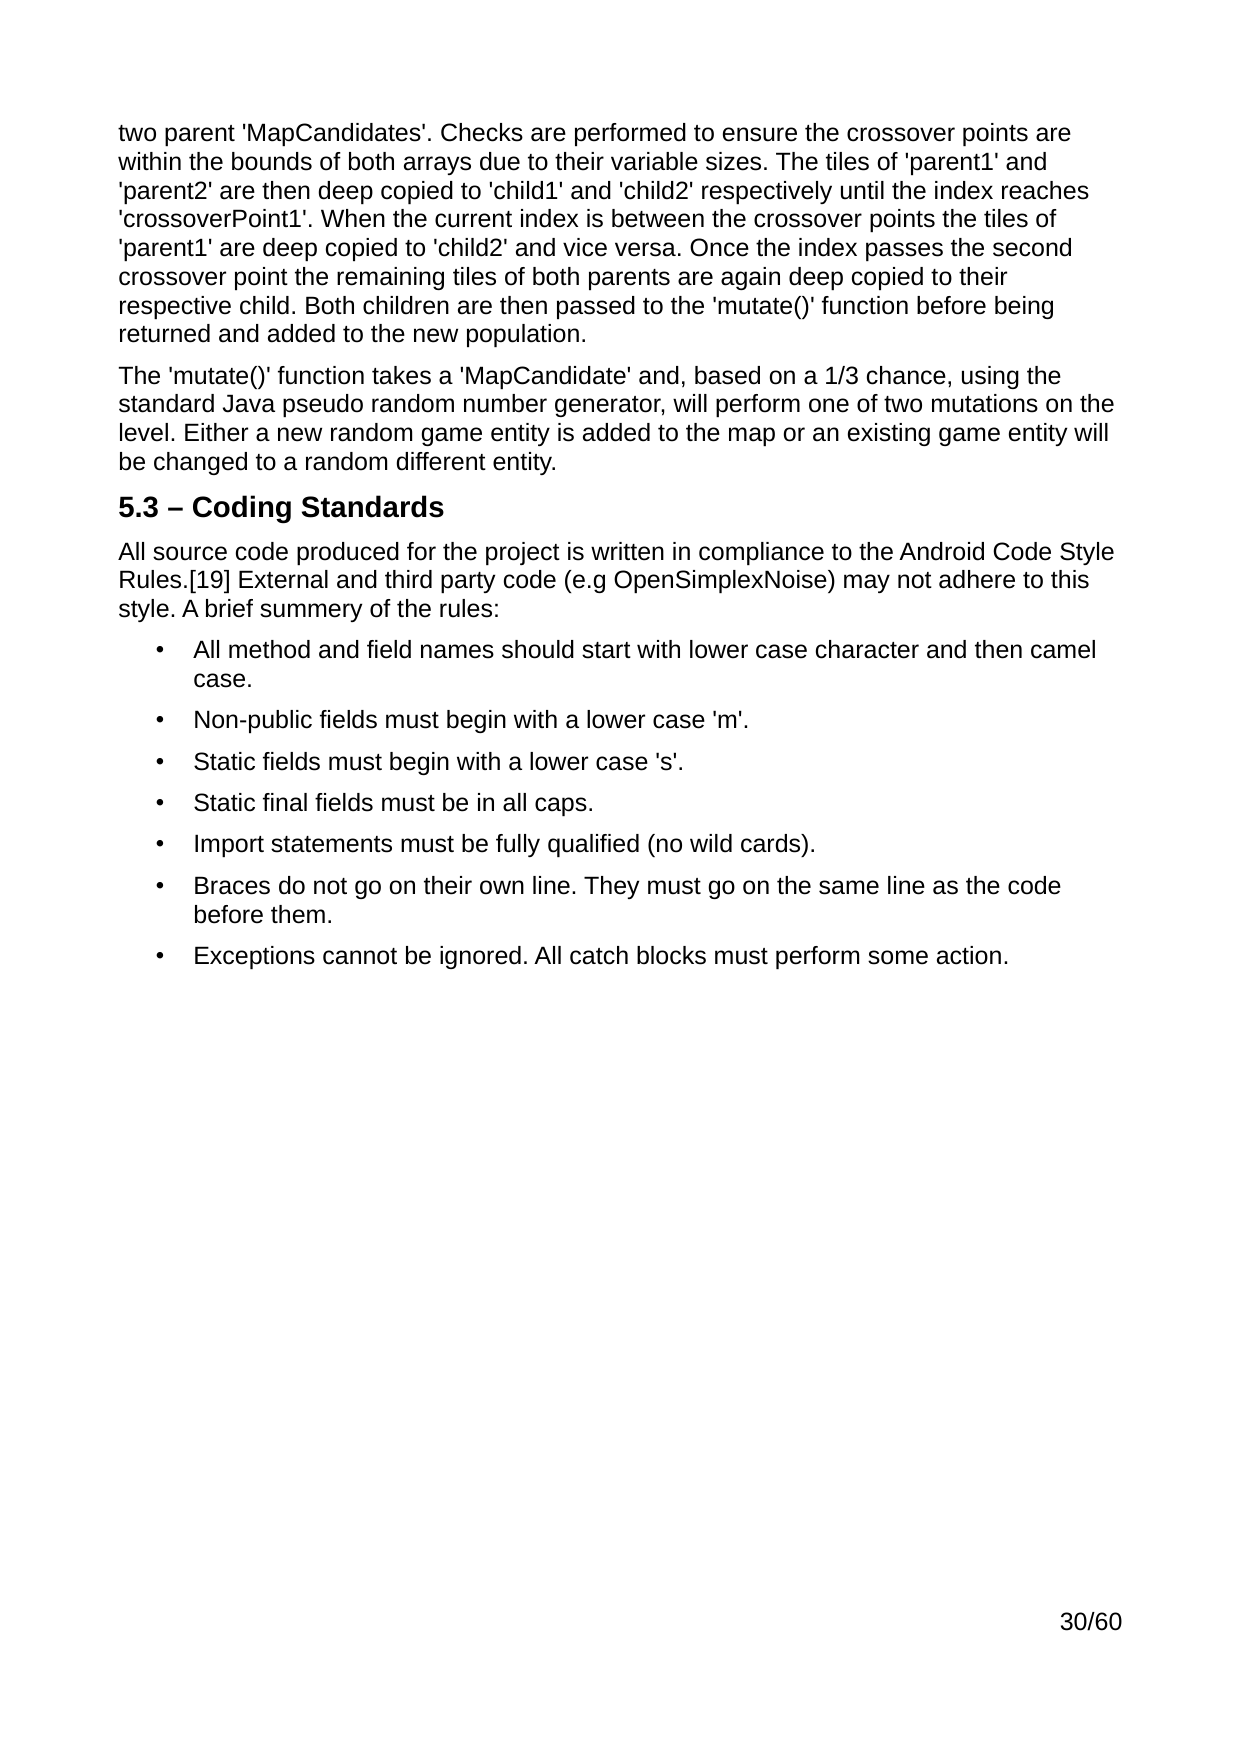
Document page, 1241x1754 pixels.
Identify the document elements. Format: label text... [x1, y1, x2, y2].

list All method and field names should start with lower case character and then camel case. [156, 635, 1122, 693]
text two parent 'MapCandidates'. Checks are performed to ensure the crossover points are within the bounds of both arrays due to their variable sizes. The tiles of 'parent1' and 'parent2' are then deep copied to 'child1' and 'child2' respectively until the index reaches 'crossoverPoint1'. When the current index is between the crossover points the tiles of 'parent1' are deep copied to 'child2' and vice versa. Once the index passes the second crossover point the remaining tiles of both parents are again deep copied to their respective child. Both children are then passed to the 'mutate()' function before being returned and added to the new population. [118, 118, 1122, 348]
list Exceptions cannot be ignored. All catch blocks must perform some action. [156, 941, 1122, 970]
text The 'mutate()' function takes a 'MapCandidate' and, based on a 1/3 chance, using the standard Java pseudo random number generator, will perform one of two mutations on the level. Either a new random game entity is added to the map or an existing game entity will be changed to a random different entity. [118, 361, 1122, 476]
text All source code produced for the project is written in compliance to the Android Code Style Rules.[19] External and third party code (e.g OpenSimplexNoise) may not adhere to this style. A brief summery of the rules: [118, 536, 1122, 623]
list Import statements must be fully qualified (no wild cards). [156, 829, 1122, 858]
list Static final fields must be in all caps. [156, 788, 1122, 817]
list Braces do not go on their own line. They must go on the same line as the code before them. [156, 871, 1122, 928]
list Static fields must begin with a lower case 's'. [156, 747, 1122, 776]
list Non-public fields must begin with a lower case 'm'. [156, 705, 1122, 734]
subtitle 5.3 – Coding Standards [118, 490, 1122, 524]
